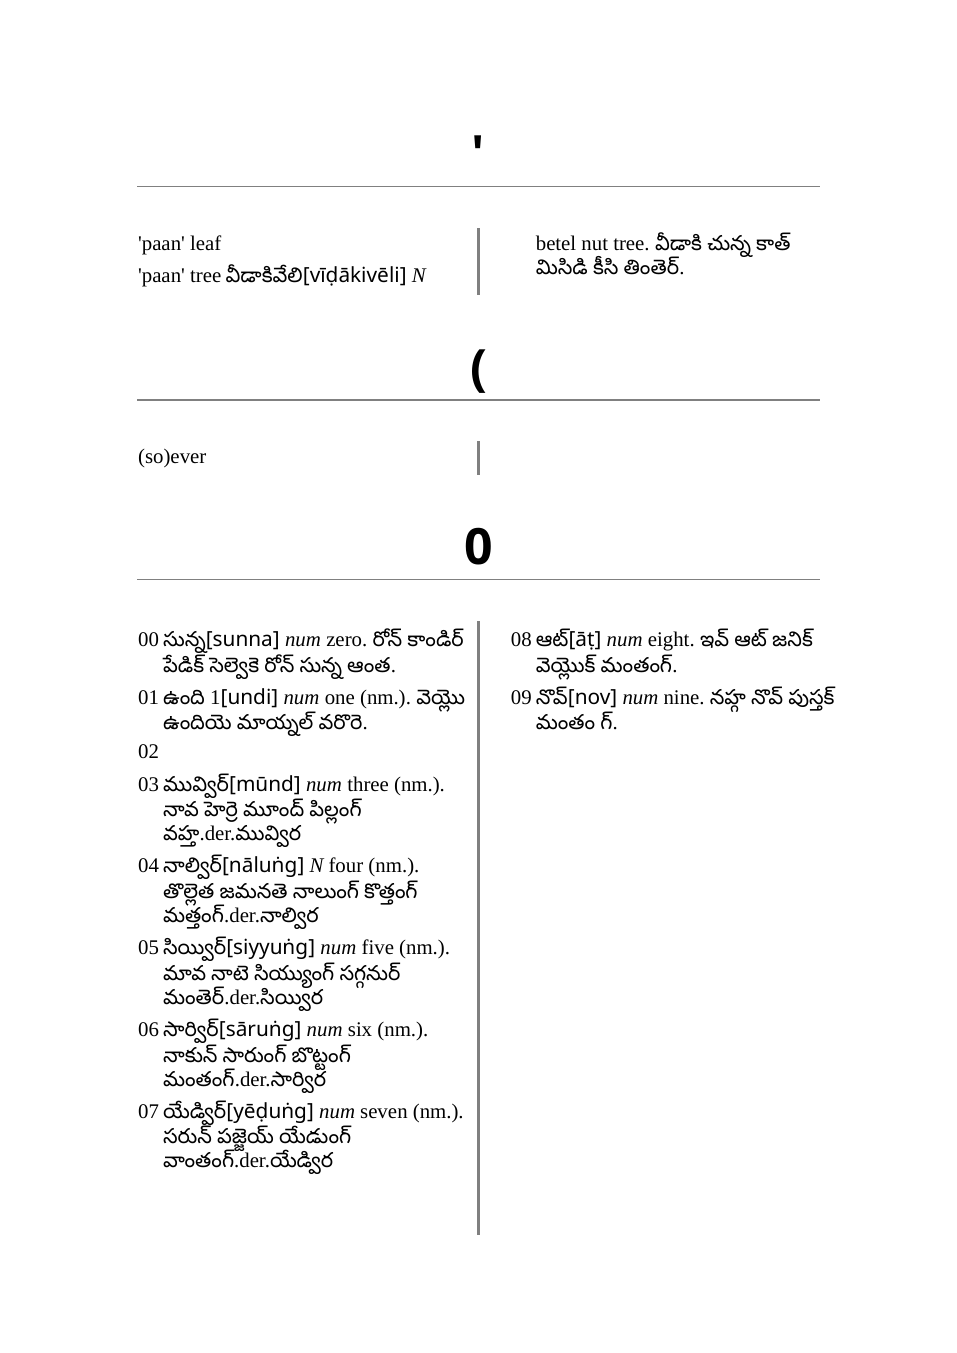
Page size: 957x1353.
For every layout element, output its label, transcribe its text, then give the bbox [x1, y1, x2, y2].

text 05సియ్విర్[siyyuṅg] num five (nm.). మావ నాటె సియ్యుంగ్ సగ్గనుర్ మంతెర్.der.సియ్విర [119, 929, 465, 1011]
text 02 [119, 736, 465, 766]
text 00సున్న[sunna] num zero. రోన్ కాండిర్ పేడిక్ సెల్వెకె రోన్ సున్న ఆంత. [119, 622, 465, 679]
text betel nut tree. వీడాకి చున్న కాత్ మిసిడి కీసి తింతెర్. [492, 229, 837, 283]
text 01ఉంది 1[undi] num one (nm.). వెయ్లొ ఉందియె మాయ్నల్ వరొరె. [119, 679, 465, 736]
text ' [137, 118, 820, 186]
text ( [137, 331, 820, 399]
text 07యేడ్విర్[yēḍuṅg] num seven (nm.). సరున్ పజ్జెయ్ యేడుంగ్ వాంతంగ్.der.యేడ్విర [119, 1093, 465, 1177]
text 09నొవ్[nov] num nine. నహ్గ నొవ్ పుస్తక్ మంతం గ్. [492, 679, 837, 738]
text (so)ever [119, 442, 465, 473]
text 'paan' treeవీడాకివేలి[vīḍākivēli] N [119, 257, 465, 293]
text 0 [137, 511, 820, 579]
text 03మువ్విర్[mūnd] num three (nm.). నావ హెర్రె మూంద్ పిల్లంగ్ వహ్త.der.మువ్విర [119, 766, 465, 847]
text 06సార్విర్[sāruṅg] num six (nm.). నాకున్ సారుంగ్ బొట్టంగ్ మంతంగ్.der.సార్విర [119, 1011, 465, 1093]
text 'paan' leaf [119, 229, 465, 257]
text 08ఆట్[āṭ] num eight. ఇవ్ ఆట్ జనిక్ వెయ్లొక్ మంతంగ్. [492, 622, 837, 679]
text 04నాల్విర్[nāluṅg] N four (nm.). తొల్లెత జమనతె నాలుంగ్ కొత్తంగ్ మత్తంగ్.der.నాల్విర [119, 847, 465, 929]
